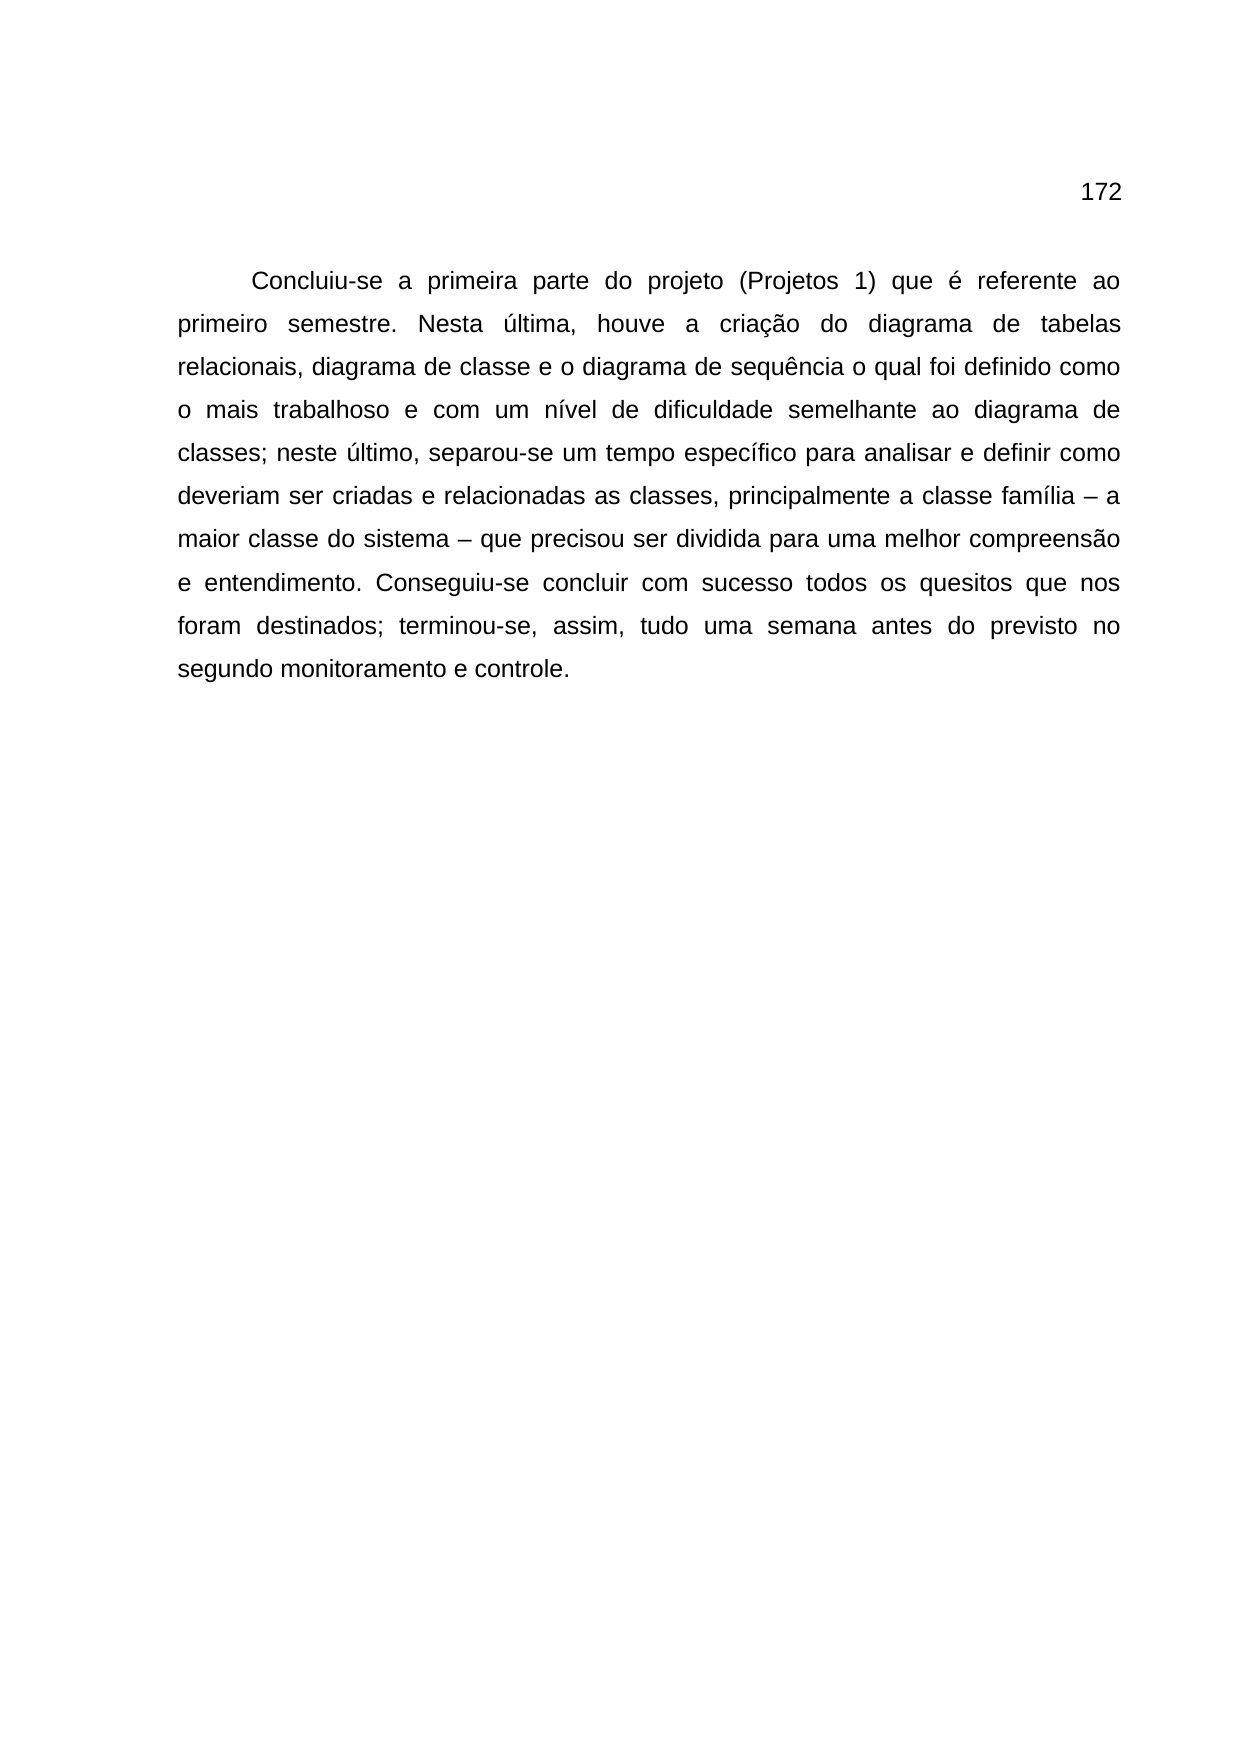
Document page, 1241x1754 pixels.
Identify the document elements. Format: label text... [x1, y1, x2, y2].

text Concluiu-se a primeira parte do projeto (Projetos 1) que é referente ao primeiro semestre. Nesta última, houve a criação do diagrama de tabelas relacionais, diagrama de classe e o diagrama de sequência o qual foi definido como o mais trabalhoso e com um nível de dificuldade semelhante ao diagrama de classes; neste último, separou-se um tempo específico para analisar e definir como deveriam ser criadas e relacionadas as classes, principalmente a classe família – a maior classe do sistema – que precisou ser dividida para uma melhor compreensão e entendimento. Conseguiu-se concluir com sucesso todos os quesitos que nos foram destinados; terminou-se, assim, tudo uma semana antes do previsto no segundo monitoramento e controle. [177, 266, 1122, 683]
